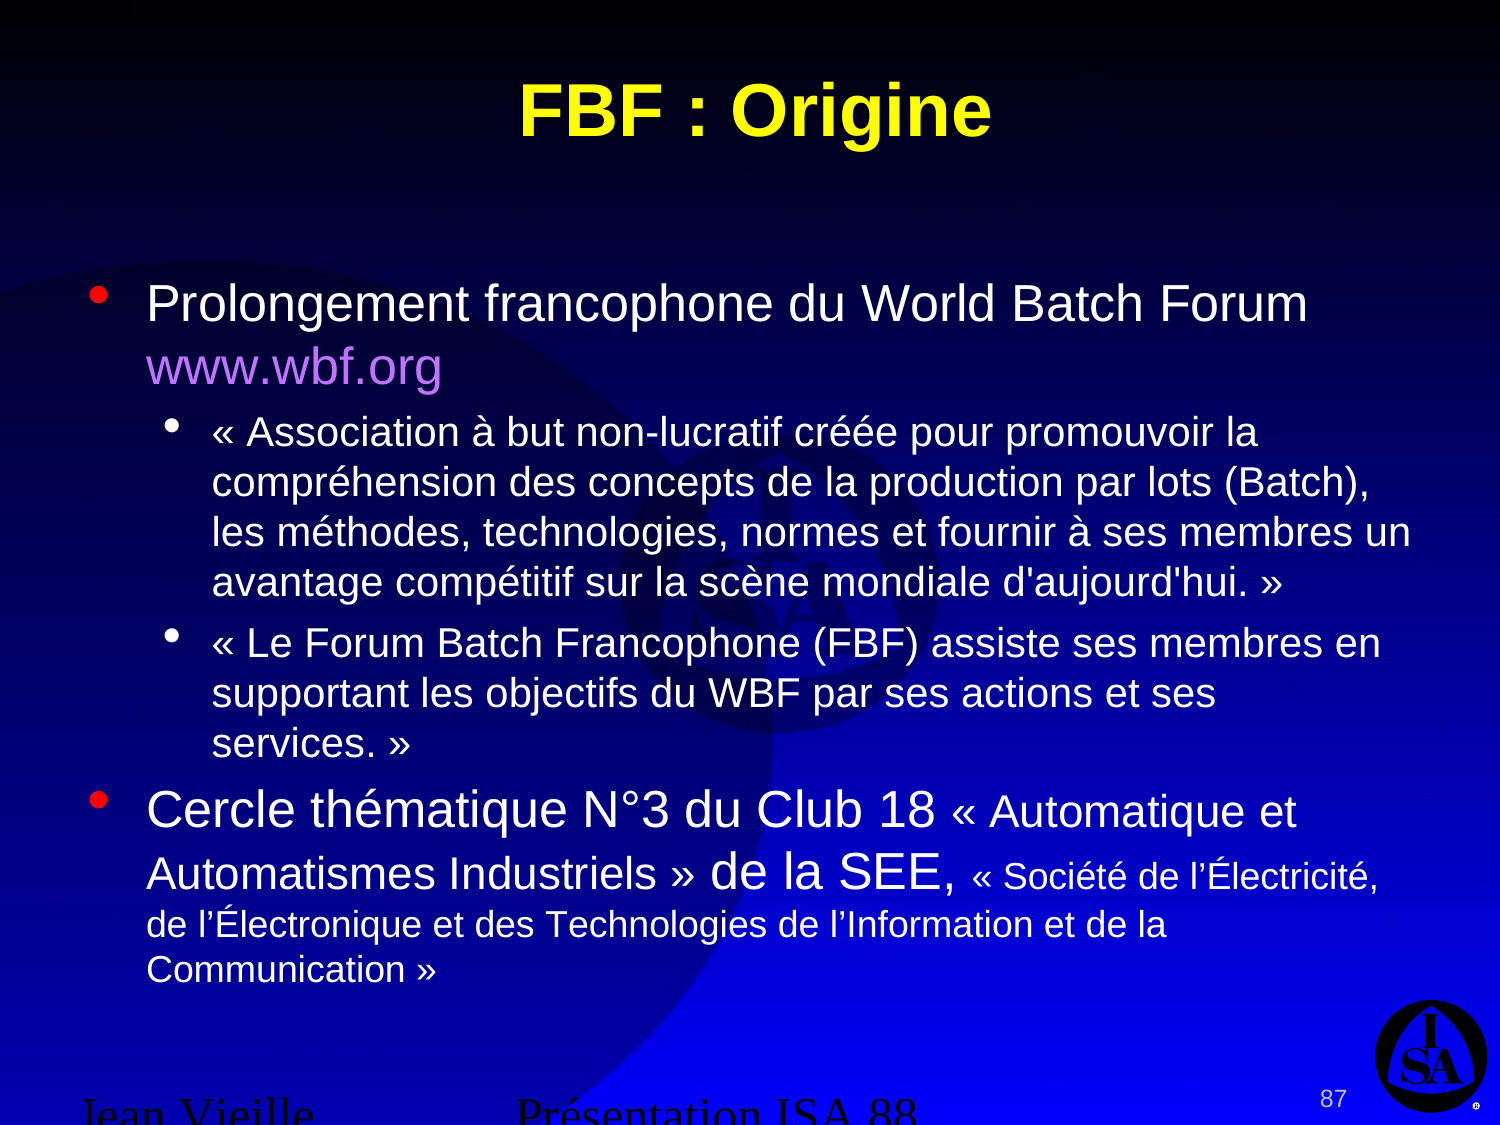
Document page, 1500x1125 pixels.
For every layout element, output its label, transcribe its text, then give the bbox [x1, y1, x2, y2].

picture [0, 0, 1500, 1125]
picture [899, 1101, 910, 1114]
picture [874, 1101, 885, 1114]
picture [828, 1121, 843, 1125]
picture [745, 1111, 754, 1125]
picture [124, 1120, 133, 1125]
picture [631, 1111, 640, 1125]
picture [102, 1110, 112, 1118]
picture [873, 1116, 886, 1125]
picture [668, 1120, 677, 1125]
list Prolongement francophone du World Batch Forum www.wbf.org « Association à but non-lucratif créée pour promouvoir la compréhension des concepts de la production par lots (Batch), les méthodes, technologies, normes et fournir à ses membres un avantage compétitif sur la scène mondiale d'aujourd'hui. » « Le Forum Batch Francophone (FBF) assiste ses membres en supportant les objectifs du WBF par ses actions et ses services. » Cercle thématique N°3 du Club 18 « Automatique et Automatismes Industriels » de la SEE, « Société de l’Électricité, de l’Électronique et des Technologies de l’Information et de la Communication » [74, 262, 1441, 1076]
picture [830, 1103, 841, 1118]
picture [524, 1101, 535, 1117]
picture [607, 1110, 617, 1118]
picture [298, 1110, 308, 1118]
picture [234, 1110, 244, 1118]
title FBF : Origine [75, 12, 1438, 201]
picture [148, 1111, 157, 1125]
picture [898, 1116, 911, 1125]
picture [718, 1110, 731, 1125]
picture [565, 1110, 575, 1118]
